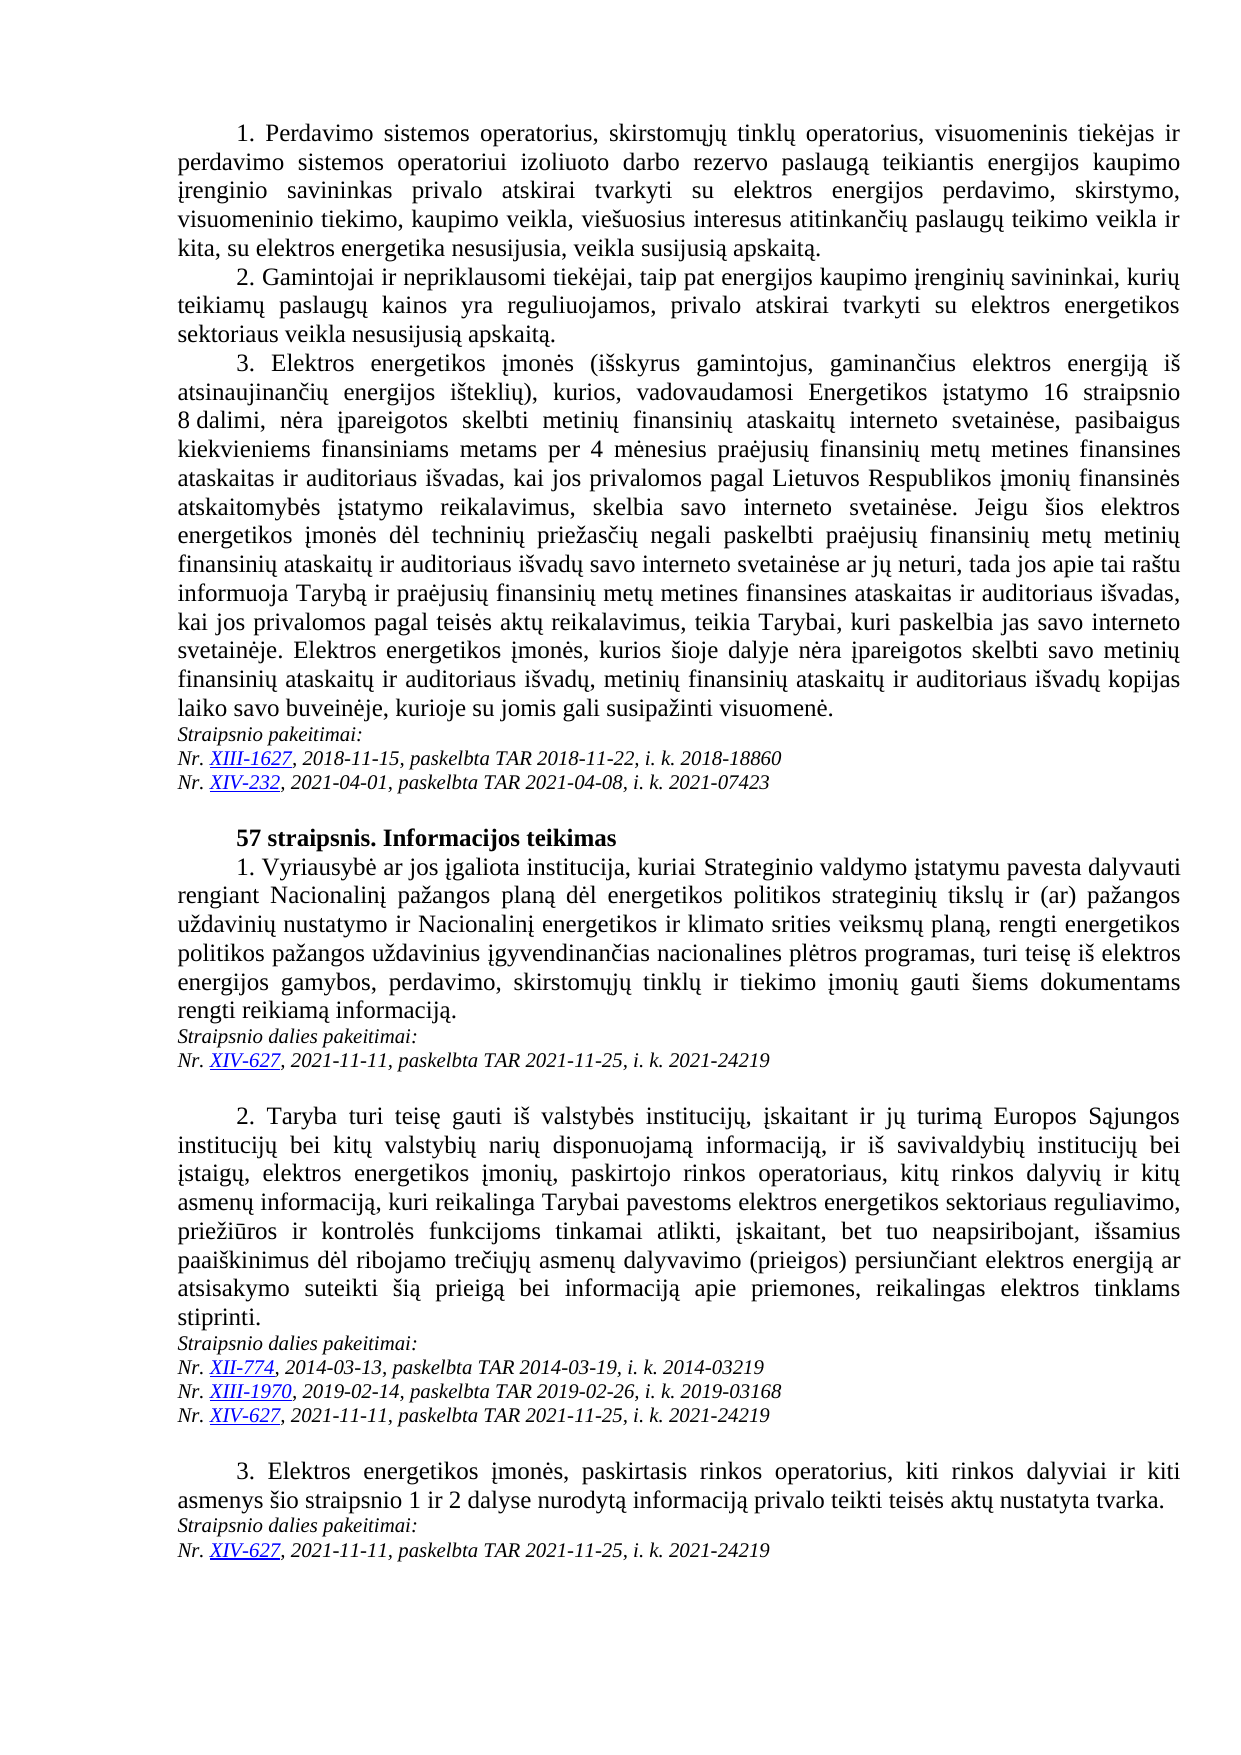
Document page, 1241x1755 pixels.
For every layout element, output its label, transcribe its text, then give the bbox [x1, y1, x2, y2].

text 1. Vyriausybė ar jos įgaliota institucija, kuriai Strateginio valdymo įstatymu pavesta dalyvauti rengiant Nacionalinį pažangos planą dėl energetikos politikos strateginių tikslų ir (ar) pažangos uždavinių nustatymo ir Nacionalinį energetikos ir klimato srities veiksmų planą, rengti energetikos politikos pažangos uždavinius įgyvendinančias nacionalines plėtros programas, turi teisę iš elektros energijos gamybos, perdavimo, skirstomųjų tinklų ir tiekimo įmonių gauti šiems dokumentams rengti reikiamą informaciją. [177, 852, 1181, 1024]
text Nr. XIV-627, 2021-11-11, paskelbta TAR 2021-11-25, i. k. 2021-24219 [177, 1537, 1181, 1562]
text Straipsnio dalies pakeitimai: [177, 1331, 1181, 1355]
text 2. Taryba turi teisę gauti iš valstybės institucijų, įskaitant ir jų turimą Europos Sąjungos institucijų bei kitų valstybių narių disponuojamą informaciją, ir iš savivaldybių institucijų bei įstaigų, elektros energetikos įmonių, paskirtojo rinkos operatoriaus, kitų rinkos dalyvių ir kitų asmenų informaciją, kuri reikalinga Tarybai pavestoms elektros energetikos sektoriaus reguliavimo, priežiūros ir kontrolės funkcijoms tinkamai atlikti, įskaitant, bet tuo neapsiribojant, išsamius paaiškinimus dėl ribojamo trečiųjų asmenų dalyvavimo (prieigos) persiunčiant elektros energiją ar atsisakymo suteikti šią prieigą bei informaciją apie priemones, reikalingas elektros tinklams stiprinti. [177, 1101, 1181, 1331]
text Nr. XIV-232, 2021-04-01, paskelbta TAR 2021-04-08, i. k. 2021-07423 [177, 770, 1181, 794]
text Nr. XIII-1970, 2019-02-14, paskelbta TAR 2019-02-26, i. k. 2019-03168 [177, 1379, 1181, 1403]
text Straipsnio dalies pakeitimai: [177, 1513, 1181, 1537]
text Straipsnio pakeitimai: [177, 722, 1181, 746]
text 3. Elektros energetikos įmonės (išskyrus gamintojus, gaminančius elektros energiją iš atsinaujinančių energijos išteklių), kurios, vadovaudamosi Energetikos įstatymo 16 straipsnio 8 dalimi, nėra įpareigotos skelbti metinių finansinių ataskaitų interneto svetainėse, pasibaigus kiekvieniems finansiniams metams per 4 mėnesius praėjusių finansinių metų metines finansines ataskaitas ir auditoriaus išvadas, kai jos privalomos pagal Lietuvos Respublikos įmonių finansinės atskaitomybės įstatymo reikalavimus, skelbia savo interneto svetainėse. Jeigu šios elektros energetikos įmonės dėl techninių priežasčių negali paskelbti praėjusių finansinių metų metinių finansinių ataskaitų ir auditoriaus išvadų savo interneto svetainėse ar jų neturi, tada jos apie tai raštu informuoja Tarybą ir praėjusių finansinių metų metines finansines ataskaitas ir auditoriaus išvadas, kai jos privalomos pagal teisės aktų reikalavimus, teikia Tarybai, kuri paskelbia jas savo interneto svetainėje. Elektros energetikos įmonės, kurios šioje dalyje nėra įpareigotos skelbti savo metinių finansinių ataskaitų ir auditoriaus išvadų, metinių finansinių ataskaitų ir auditoriaus išvadų kopijas laiko savo buveinėje, kurioje su jomis gali susipažinti visuomenė. [177, 348, 1181, 722]
text Nr. XIV-627, 2021-11-11, paskelbta TAR 2021-11-25, i. k. 2021-24219 [177, 1048, 1181, 1072]
text Nr. XIII-1627, 2018-11-15, paskelbta TAR 2018-11-22, i. k. 2018-18860 [177, 746, 1181, 770]
text Nr. XIV-627, 2021-11-11, paskelbta TAR 2021-11-25, i. k. 2021-24219 [177, 1403, 1181, 1427]
text 1. Perdavimo sistemos operatorius, skirstomųjų tinklų operatorius, visuomeninis tiekėjas ir perdavimo sistemos operatoriui izoliuoto darbo rezervo paslaugą teikiantis energijos kaupimo įrenginio savininkas privalo atskirai tvarkyti su elektros energijos perdavimo, skirstymo, visuomeninio tiekimo, kaupimo veikla, viešuosius interesus atitinkančių paslaugų teikimo veikla ir kita, su elektros energetika nesusijusia, veikla susijusią apskaitą. [177, 118, 1181, 262]
text 2. Gamintojai ir nepriklausomi tiekėjai, taip pat energijos kaupimo įrenginių savininkai, kurių teikiamų paslaugų kainos yra reguliuojamos, privalo atskirai tvarkyti su elektros energetikos sektoriaus veikla nesusijusią apskaitą. [177, 262, 1181, 348]
text 3. Elektros energetikos įmonės, paskirtasis rinkos operatorius, kiti rinkos dalyviai ir kiti asmenys šio straipsnio 1 ir 2 dalyse nurodytą informaciją privalo teikti teisės aktų nustatyta tvarka. [177, 1456, 1181, 1513]
text Nr. XII-774, 2014-03-13, paskelbta TAR 2014-03-19, i. k. 2014-03219 [177, 1355, 1181, 1379]
text 57 straipsnis. Informacijos teikimas [177, 823, 1181, 852]
text Straipsnio dalies pakeitimai: [177, 1024, 1181, 1048]
